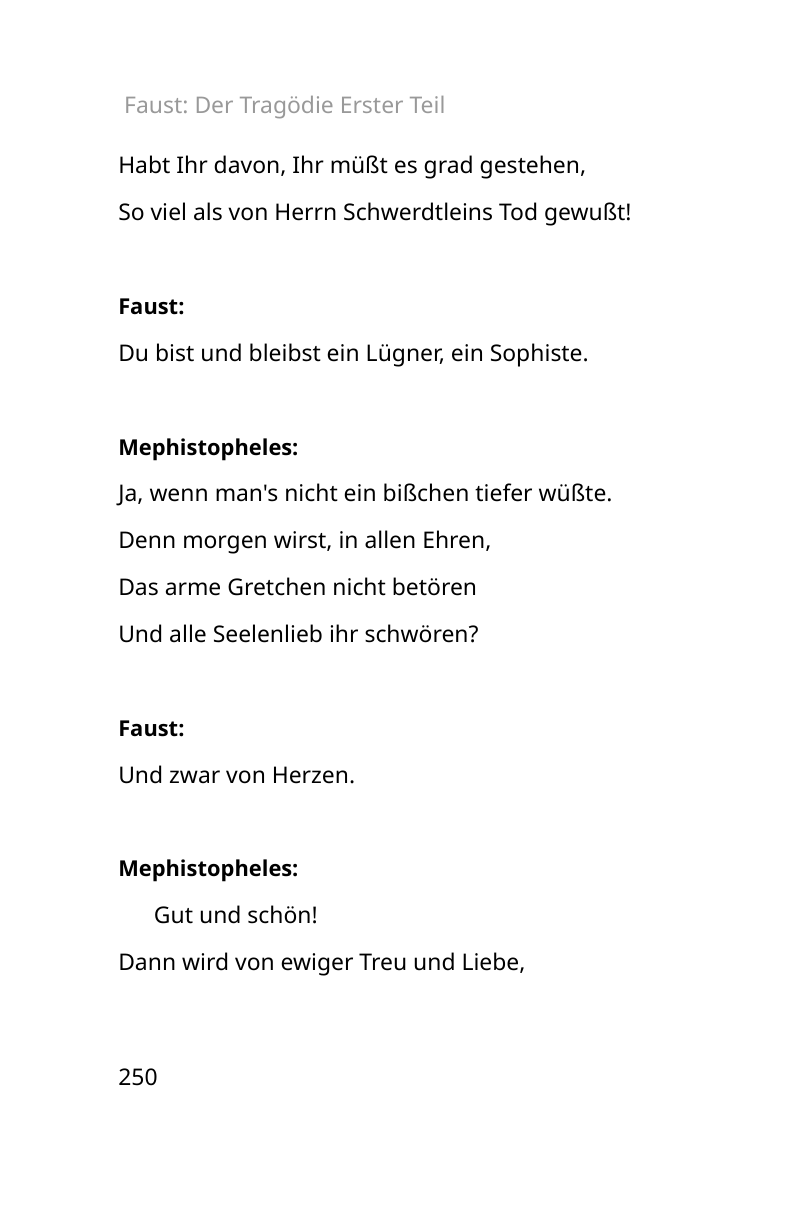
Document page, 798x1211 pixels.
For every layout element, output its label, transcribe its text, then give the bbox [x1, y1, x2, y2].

text Mephistopheles: Ja, wenn man's nicht ein bißchen tiefer wüßte. Denn morgen wirst, in allen Ehren, Das arme Gretchen nicht betören Und alle Seelenlieb ihr schwören? [118, 401, 679, 649]
text Faust: Und zwar von Herzen. [118, 683, 679, 790]
text Faust: Du bist und bleibst ein Lügner, ein Sophiste. [118, 261, 679, 368]
text Habt Ihr davon, Ihr müßt es grad gestehen, So viel als von Herrn Schwerdtleins Tod gewußt! [118, 149, 679, 227]
text Mephistopheles: Gut und schön! Dann wird von ewiger Treu und Liebe, [118, 823, 679, 977]
